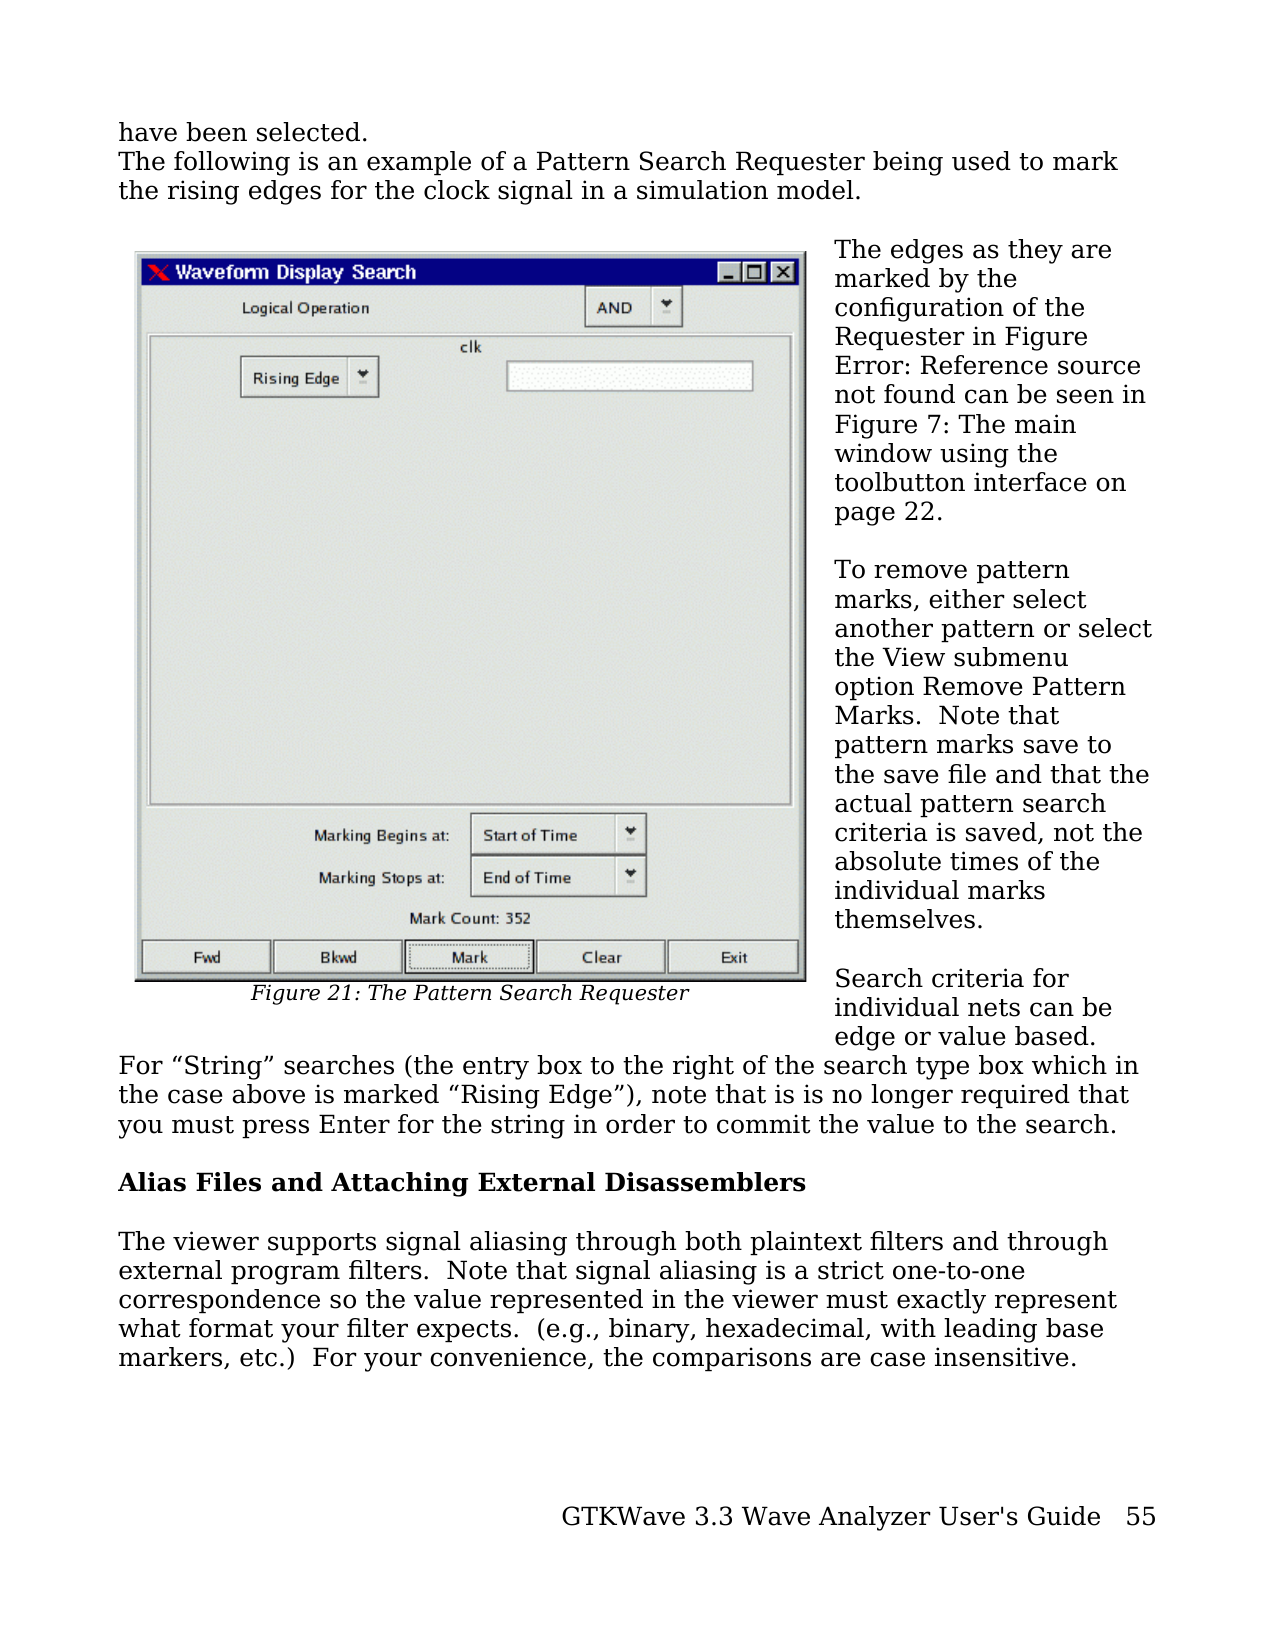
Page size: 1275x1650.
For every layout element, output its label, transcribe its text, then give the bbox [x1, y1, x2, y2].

text To remove pattern marks, either select another pattern or select the View submenu option Remove Pattern Marks. Note that pattern marks save to the save file and that the actual pattern search criteria is saved, not the absolute times of the individual marks themselves. [822, 556, 1157, 935]
picture [134, 251, 807, 982]
text The edges as they are marked by the configuration of the Requester in Figure Error: Reference source not found can be seen in Figure 7: The main window using the toolbutton interface on page 22. [118, 235, 1157, 1034]
text Alias Files and Attaching External Disassemblers [118, 1168, 1157, 1197]
text Figure 21: The Pattern Search Requester [134, 982, 806, 1005]
text have been selected. [118, 118, 1157, 147]
text The following is an example of a Pattern Search Requester being used to mark the rising edges for the clock signal in a simulation model. [118, 147, 1157, 206]
text Search criteria for individual nets can be edge or value based. For “String” searches (the entry box to the right of the search type box which in the case above is marked “Rising Edge”), note that is is no longer required that you must press Enter for the string in order to commit the value to the search. [118, 964, 1157, 1139]
text The viewer supports signal aliasing through both plaintext filters and through external program filters. Note that signal aliasing is a strict one-to-one correspondence so the value represented in the viewer must exactly represent what format your filter expects. (e.g., binary, hexadecimal, with leading base markers, etc.) For your convenience, the comparisons are case insensitive. [118, 1227, 1157, 1373]
